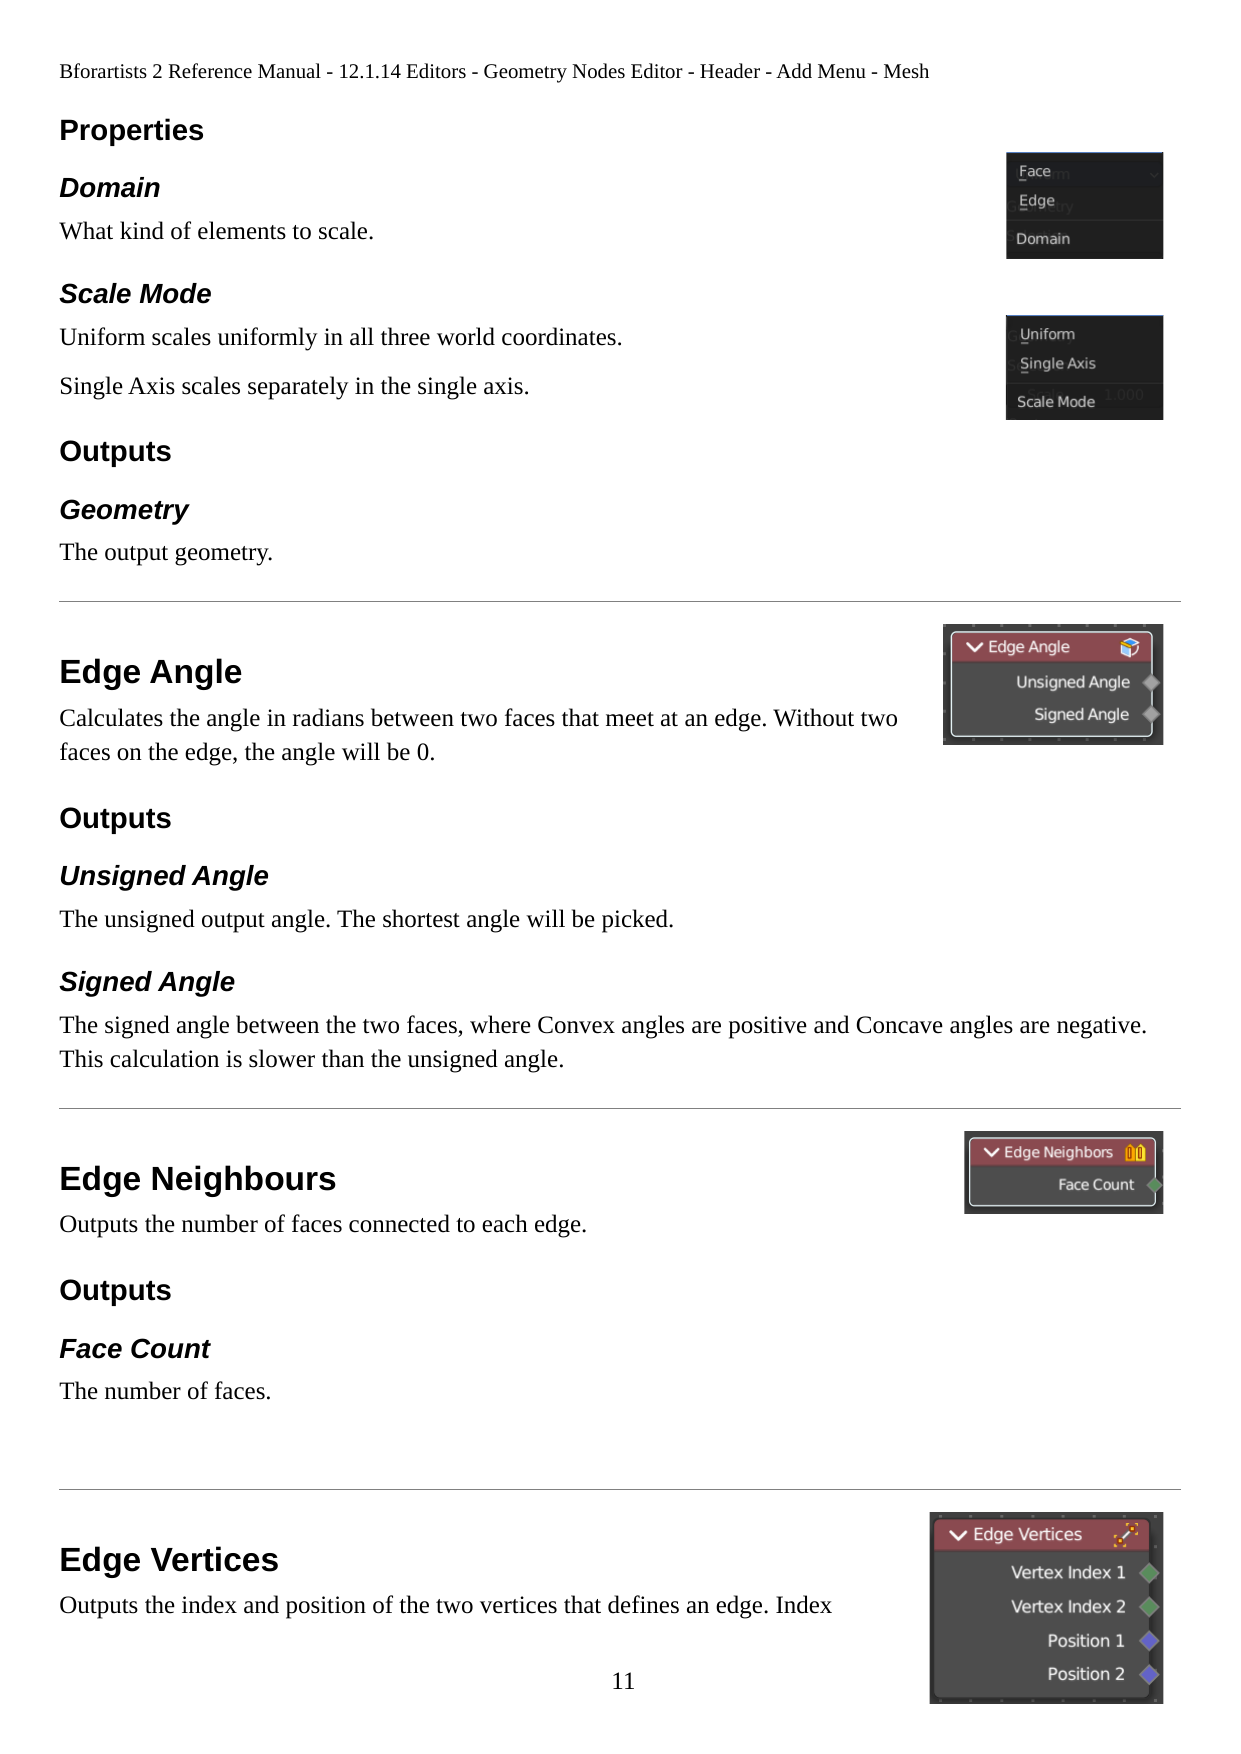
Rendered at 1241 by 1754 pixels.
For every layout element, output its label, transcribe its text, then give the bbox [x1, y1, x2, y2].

picture [929, 1512, 1164, 1704]
subtitle Face Count [59, 1332, 1181, 1364]
subtitle Edge Neighbours [59, 1158, 964, 1197]
subtitle [1164, 171, 1181, 203]
text Outputs the index and position of the two vertices that defines an edge. Index [59, 1591, 929, 1619]
picture [964, 1131, 1164, 1214]
subtitle Properties [59, 113, 1181, 146]
text The number of faces. [59, 1376, 1181, 1405]
text The signed angle between the two faces, where Convex angles are positive and Concave angles are negative. This calculation is slower than the unsigned angle. [59, 1010, 1181, 1073]
subtitle Geometry [59, 493, 1181, 525]
subtitle Scale Mode [59, 277, 1181, 309]
picture [1006, 152, 1164, 259]
text Calculates the angle in radians between two faces that meet at an edge. Without two faces on the edge, the angle will be 0. [59, 703, 1181, 766]
text The output geometry. [59, 537, 1181, 566]
subtitle Edge Vertices [59, 1539, 929, 1578]
text The unsigned output angle. The shortest angle will be picked. [59, 904, 1181, 933]
text What kind of elements to scale. [59, 216, 1006, 244]
subtitle Outputs [59, 434, 1181, 468]
text Single Axis scales separately in the single axis. [59, 371, 1005, 399]
subtitle [1164, 1158, 1181, 1197]
text Outputs the number of faces connected to each edge. [59, 1209, 1181, 1238]
subtitle [1164, 1539, 1181, 1578]
subtitle Outputs [59, 801, 1181, 834]
picture [1005, 315, 1164, 420]
text Uniform scales uniformly in all three world coordinates. [59, 322, 1005, 350]
subtitle Domain [59, 171, 1006, 203]
subtitle [1164, 652, 1181, 690]
subtitle Signed Angle [59, 966, 1181, 997]
subtitle Edge Angle [59, 652, 943, 690]
picture [943, 624, 1164, 745]
subtitle Unsigned Angle [59, 859, 1181, 891]
subtitle Outputs [59, 1273, 1181, 1307]
